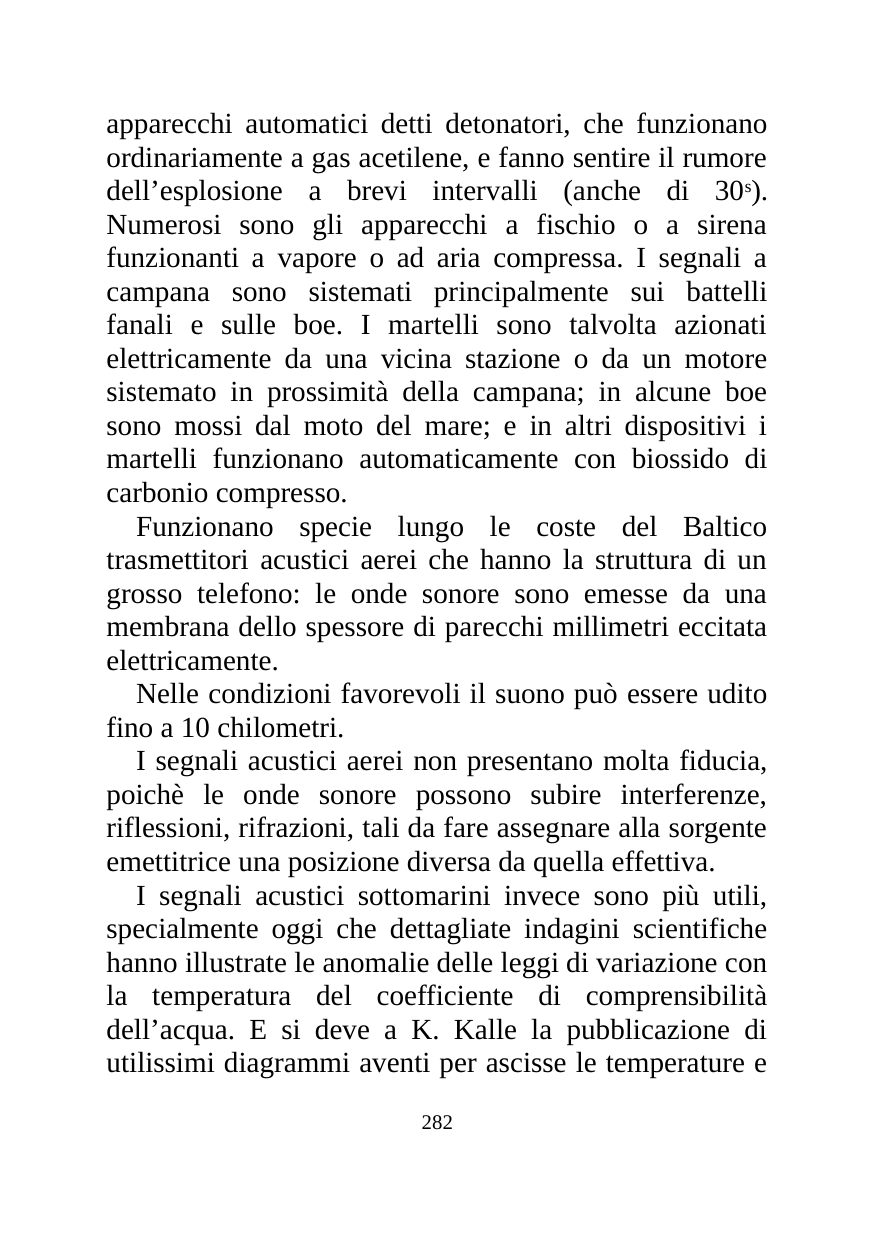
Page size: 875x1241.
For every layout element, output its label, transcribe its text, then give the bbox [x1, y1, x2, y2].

text Nelle condizioni favorevoli il suono può essere udito fino a 10 chilometri. [106, 676, 768, 743]
text I segnali acustici sottomarini invece sono più utili, specialmente oggi che dettagliate indagini scientifiche hanno illustrate le anomalie delle leggi di variazione con la temperatura del coefficiente di comprensibilità dell’acqua. E si deve a K. Kalle la pubblicazione di utilissimi diagrammi aventi per ascisse le temperature e [106, 878, 768, 1079]
text Funzionano specie lungo le coste del Baltico trasmettitori acustici aerei che hanno la struttura di un grosso telefono: le onde sonore sono emesse da una membrana dello spessore di parecchi millimetri eccitata elettricamente. [106, 509, 768, 676]
text I segnali acustici aerei non presentano molta fiducia, poichè le onde sonore possono subire interferenze, riflessioni, rifrazioni, tali da fare assegnare alla sorgente emettitrice una posizione diversa da quella effettiva. [106, 743, 768, 878]
text apparecchi automatici detti detonatori, che funzionano ordinariamente a gas acetilene, e fanno sentire il rumore dell’esplosione a brevi intervalli (anche di 30ˢ). Numerosi sono gli apparecchi a fischio o a sirena funzionanti a vapore o ad aria compressa. I segnali a campana sono sistemati principalmente sui battelli fanali e sulle boe. I martelli sono talvolta azionati elettricamente da una vicina stazione o da un motore sistemato in prossimità della campana; in alcune boe sono mossi dal moto del mare; e in altri dispositivi i martelli funzionano automaticamente con biossido di carbonio compresso. [106, 106, 768, 509]
